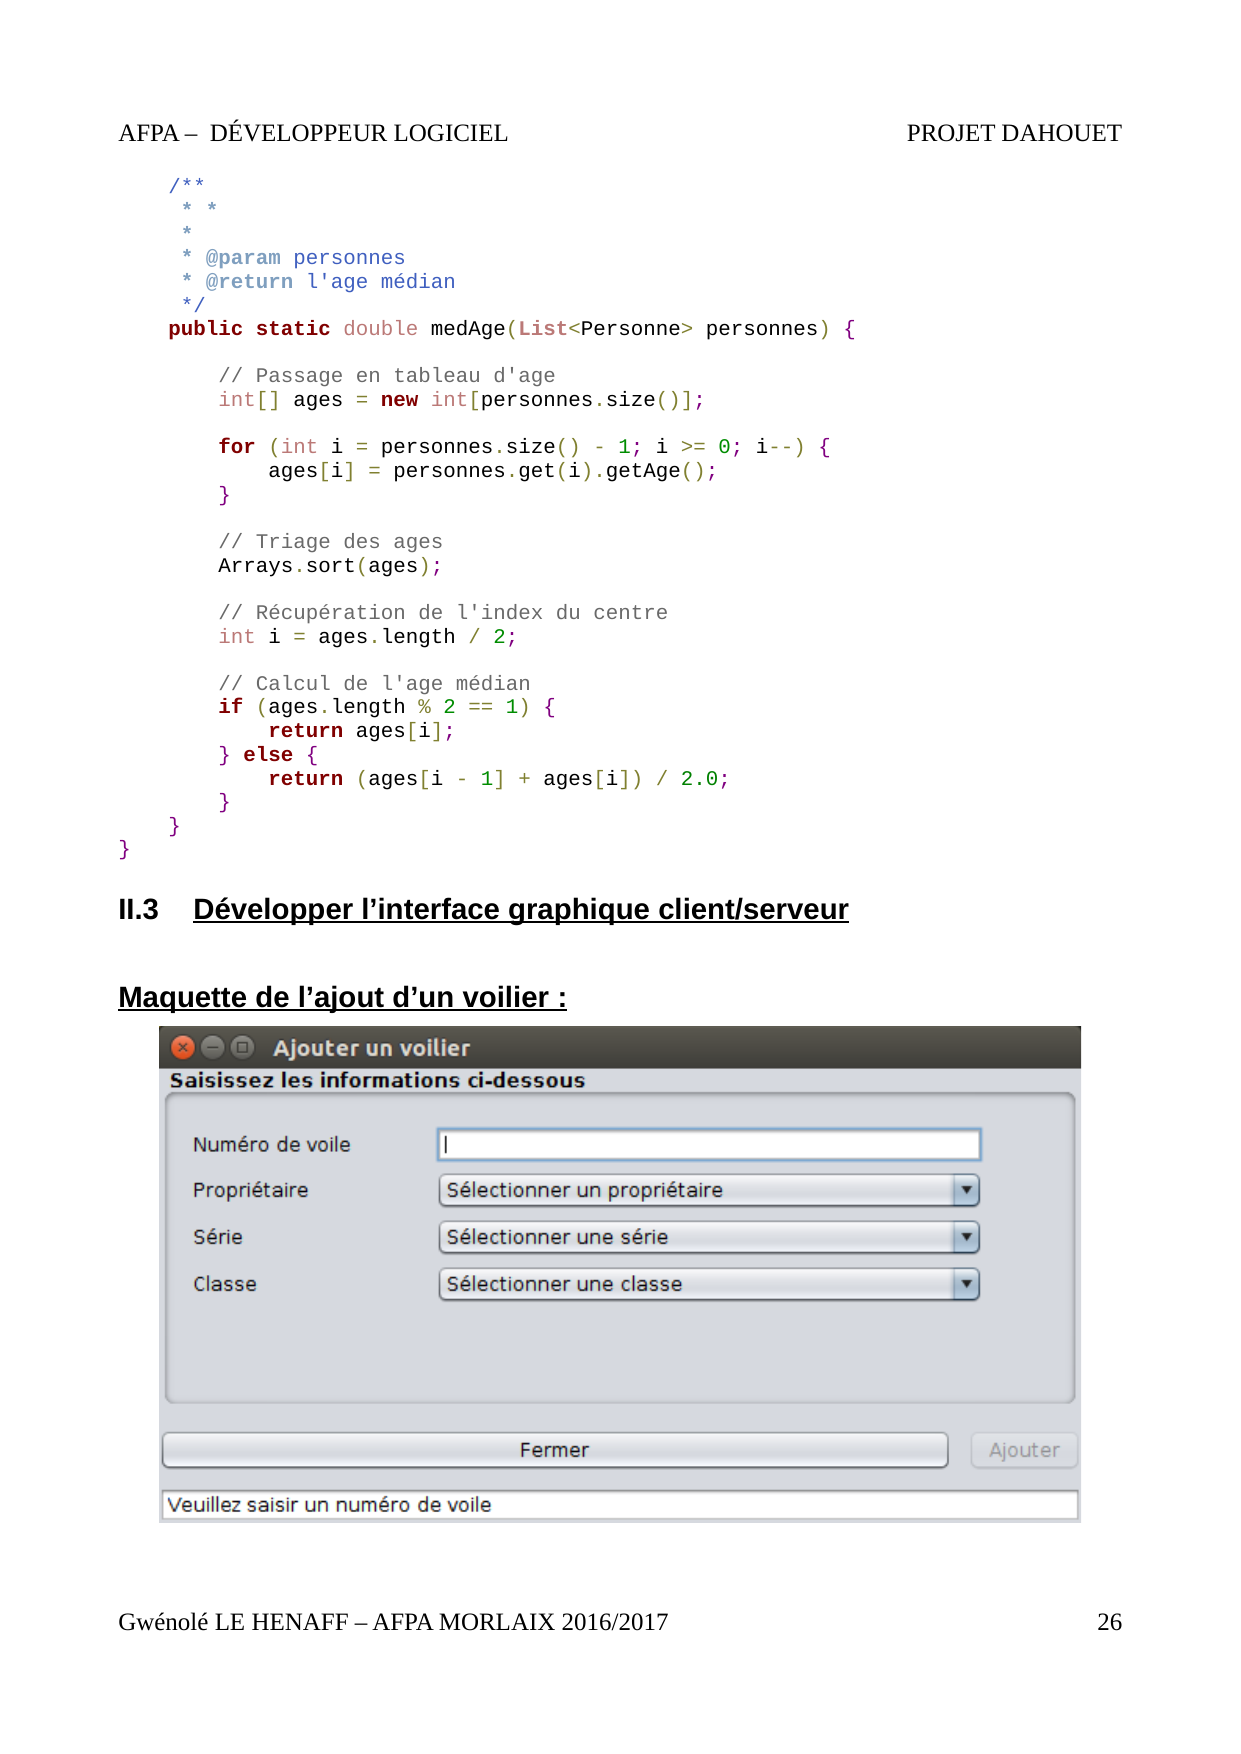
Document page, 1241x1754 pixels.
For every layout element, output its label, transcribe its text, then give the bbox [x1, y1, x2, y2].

text // Triage des ages [118, 531, 1122, 555]
text // Passage en tableau d'age [118, 366, 1122, 389]
subtitle Développer l’interface graphique client/serveur [118, 892, 1122, 925]
picture [159, 1026, 1082, 1523]
subtitle Maquette de l’ajout d’un voilier : [118, 980, 1122, 1013]
text } [118, 484, 1122, 507]
text // Calcul de l'age médian [118, 673, 1122, 697]
text } else { [118, 744, 1122, 767]
text public static double medAge(List<Personne> personnes) { [118, 318, 1122, 342]
text * * [118, 200, 1122, 224]
text * @return l'age médian [118, 271, 1122, 294]
text * @param personnes [118, 247, 1122, 271]
text } [118, 791, 1122, 815]
text return (ages[i - 1] + ages[i]) / 2.0; [118, 767, 1122, 791]
text for (int i = personnes.size() - 1; i >= 0; i--) { [118, 436, 1122, 460]
text // Récupération de l'index du centre [118, 602, 1122, 626]
text * [118, 224, 1122, 247]
text if (ages.length % 2 == 1) { [118, 697, 1122, 720]
text } [118, 838, 1122, 862]
text } [118, 815, 1122, 838]
text int i = ages.length / 2; [118, 626, 1122, 649]
text int[] ages = new int[personnes.size()]; [118, 389, 1122, 413]
text */ [118, 294, 1122, 318]
text Arrays.sort(ages); [118, 555, 1122, 578]
text ages[i] = personnes.get(i).getAge(); [118, 460, 1122, 484]
text return ages[i]; [118, 720, 1122, 744]
text /** [118, 176, 1122, 200]
